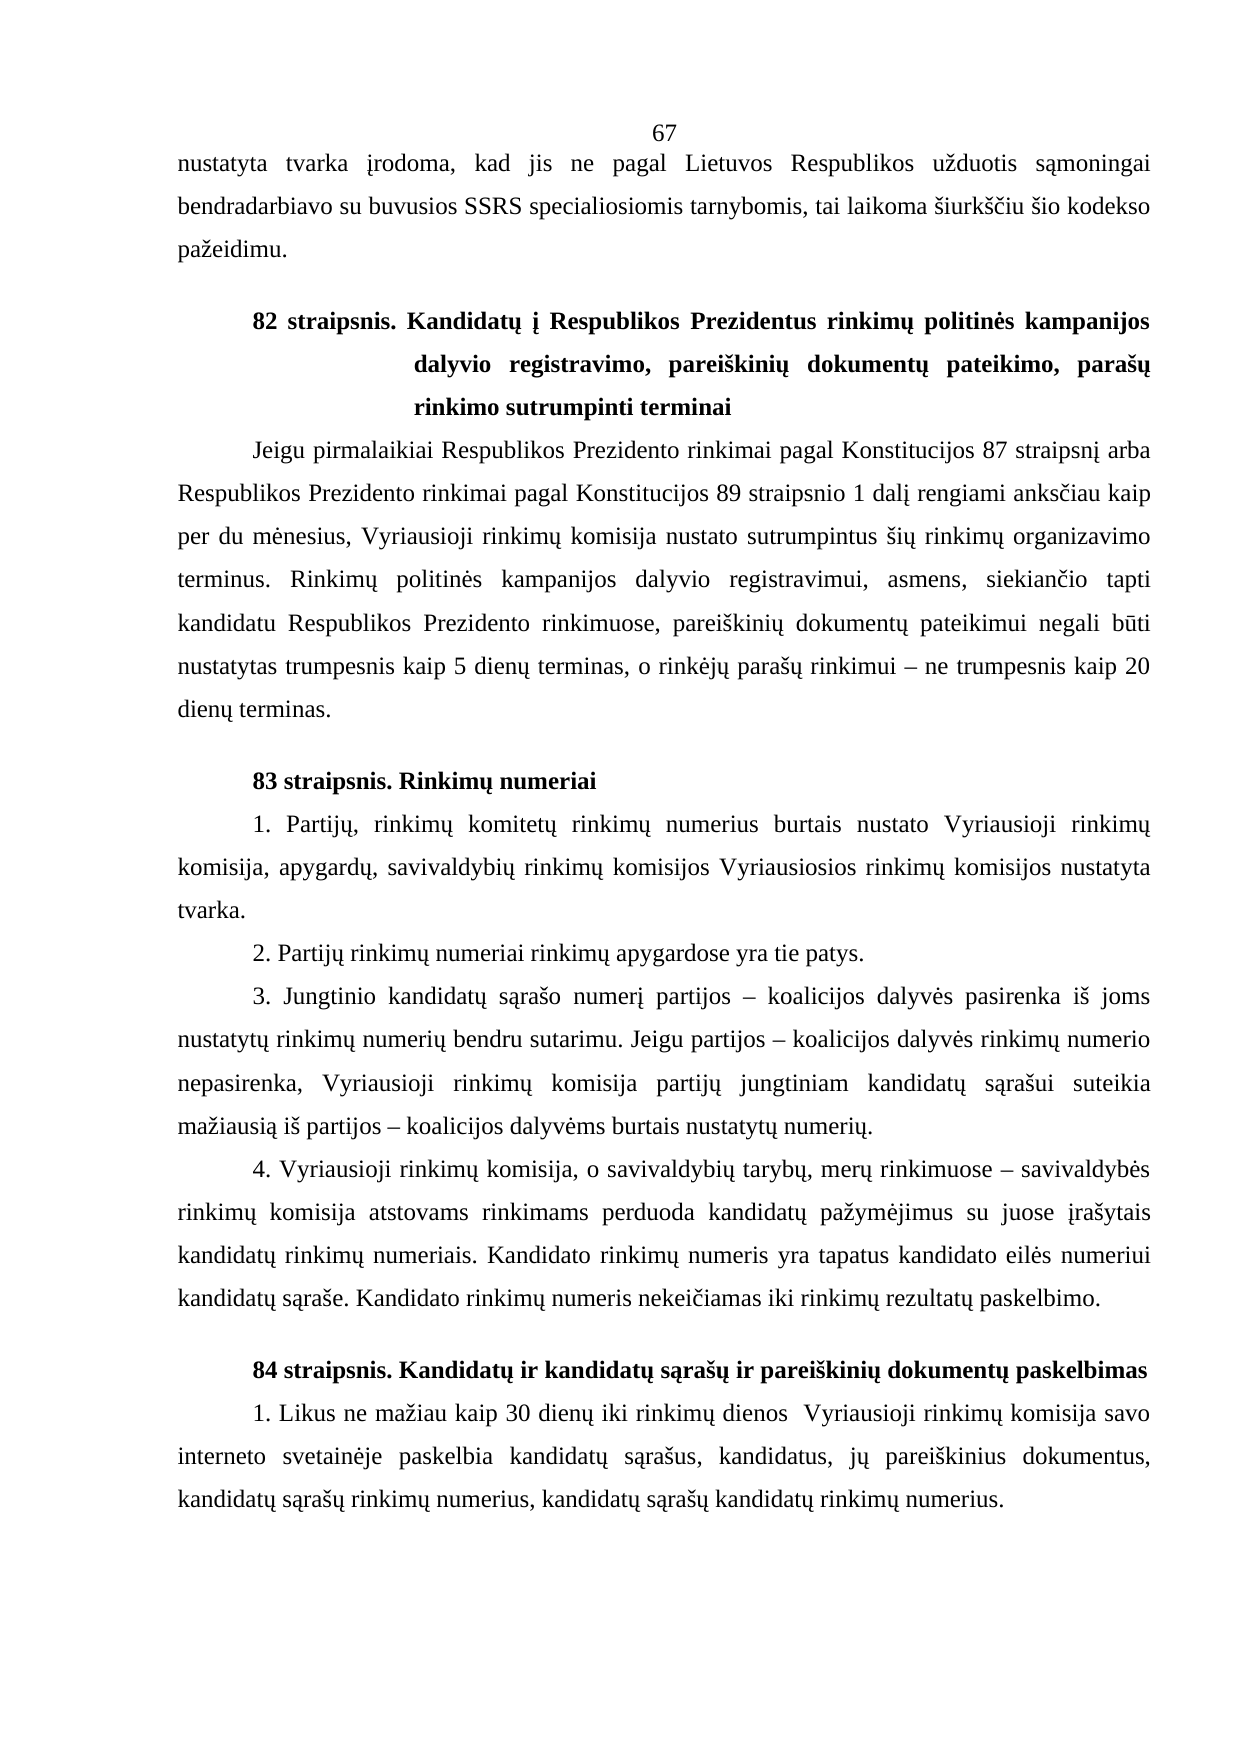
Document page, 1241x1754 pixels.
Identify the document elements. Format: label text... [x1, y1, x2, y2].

text nustatyta tvarka įrodoma, kad jis ne pagal Lietuvos Respublikos užduotis sąmoningai bendradarbiavo su buvusios SSRS specialiosiomis tarnybomis, tai laikoma šiurkščiu šio kodekso pažeidimu. [177, 148, 1152, 263]
text 2. Partijų rinkimų numeriai rinkimų apygardose yra tie patys. [177, 938, 1152, 967]
subtitle 84 straipsnis. Kandidatų ir kandidatų sąrašų ir pareiškinių dokumentų paskelbimas [177, 1355, 1152, 1384]
subtitle 82 straipsnis. Kandidatų į Respublikos Prezidentus rinkimų politinės kampanijos dalyvio registravimo, pareiškinių dokumentų pateikimo, parašų rinkimo sutrumpinti terminai [252, 306, 1152, 421]
subtitle 83 straipsnis. Rinkimų numeriai [177, 766, 1152, 794]
text 4. Vyriausioji rinkimų komisija, o savivaldybių tarybų, merų rinkimuose – savivaldybės rinkimų komisija atstovams rinkimams perduoda kandidatų pažymėjimus su juose įrašytais kandidatų rinkimų numeriais. Kandidato rinkimų numeris yra tapatus kandidato eilės numeriui kandidatų sąraše. Kandidato rinkimų numeris nekeičiamas iki rinkimų rezultatų paskelbimo. [177, 1154, 1152, 1312]
text Jeigu pirmalaikiai Respublikos Prezidento rinkimai pagal Konstitucijos 87 straipsnį arba Respublikos Prezidento rinkimai pagal Konstitucijos 89 straipsnio 1 dalį rengiami anksčiau kaip per du mėnesius, Vyriausioji rinkimų komisija nustato sutrumpintus šių rinkimų organizavimo terminus. Rinkimų politinės kampanijos dalyvio registravimui, asmens, siekiančio tapti kandidatu Respublikos Prezidento rinkimuose, pareiškinių dokumentų pateikimui negali būti nustatytas trumpesnis kaip 5 dienų terminas, o rinkėjų parašų rinkimui – ne trumpesnis kaip 20 dienų terminas. [177, 435, 1152, 723]
text 1. Likus ne mažiau kaip 30 dienų iki rinkimų dienos Vyriausioji rinkimų komisija savo interneto svetainėje paskelbia kandidatų sąrašus, kandidatus, jų pareiškinius dokumentus, kandidatų sąrašų rinkimų numerius, kandidatų sąrašų kandidatų rinkimų numerius. [177, 1398, 1152, 1513]
text 1. Partijų, rinkimų komitetų rinkimų numerius burtais nustato Vyriausioji rinkimų komisija, apygardų, savivaldybių rinkimų komisijos Vyriausiosios rinkimų komisijos nustatyta tvarka. [177, 809, 1152, 924]
text 3. Jungtinio kandidatų sąrašo numerį partijos – koalicijos dalyvės pasirenka iš joms nustatytų rinkimų numerių bendru sutarimu. Jeigu partijos – koalicijos dalyvės rinkimų numerio nepasirenka, Vyriausioji rinkimų komisija partijų jungtiniam kandidatų sąrašui suteikia mažiausią iš partijos – koalicijos dalyvėms burtais nustatytų numerių. [177, 981, 1152, 1139]
